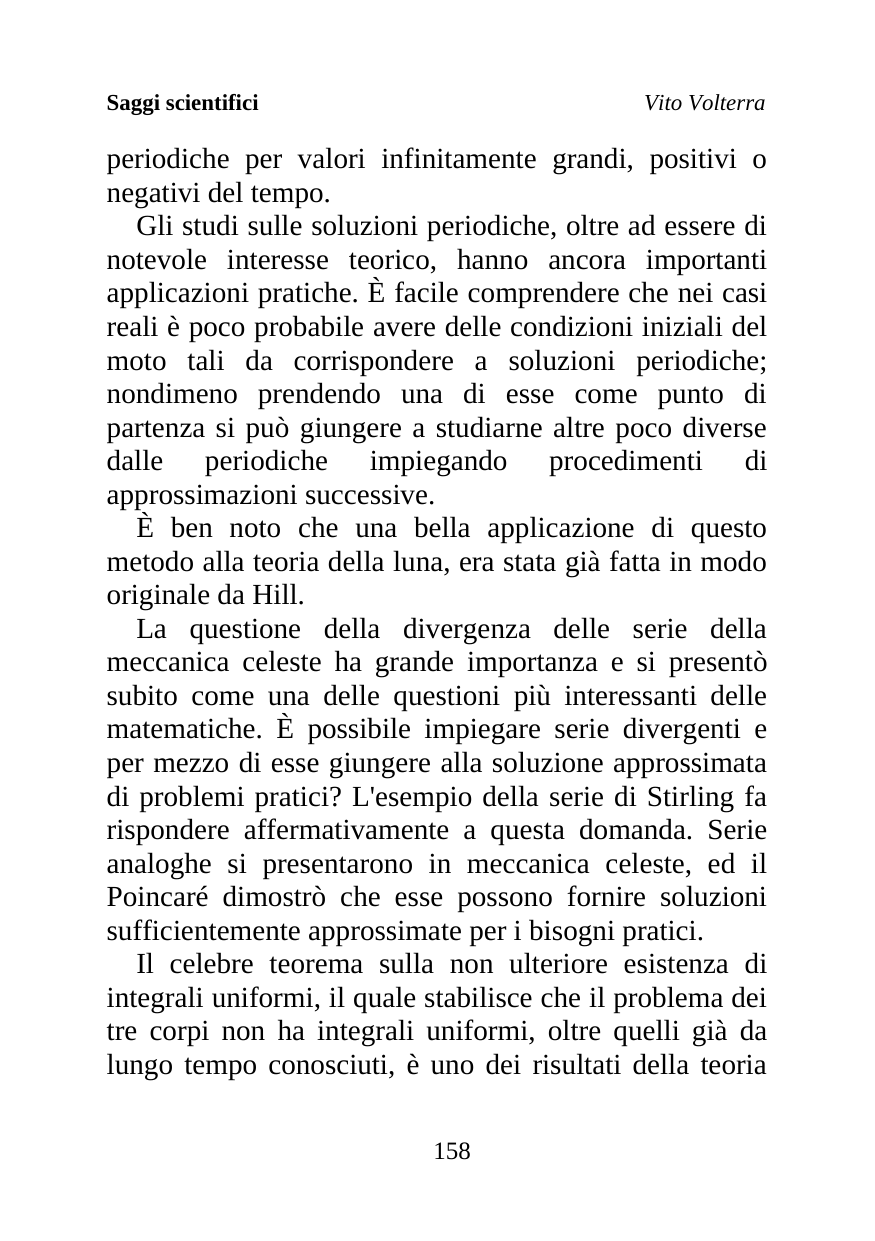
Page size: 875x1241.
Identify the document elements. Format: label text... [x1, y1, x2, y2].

text periodiche per valori infinitamente grandi, positivi o negativi del tempo. [106, 141, 768, 208]
text La questione della divergenza delle serie della meccanica celeste ha grande importanza e si presentò subito come una delle questioni più interessanti delle matematiche. È possibile impiegare serie divergenti e per mezzo di esse giungere alla soluzione approssimata di problemi pratici? L'esempio della serie di Stirling fa rispondere affermativamente a questa domanda. Serie analoghe si presentarono in meccanica celeste, ed il Poincaré dimostrò che esse possono fornire soluzioni sufficientemente approssimate per i bisogni pratici. [106, 611, 768, 946]
text Il celebre teorema sulla non ulteriore esistenza di integrali uniformi, il quale stabilisce che il problema dei tre corpi non ha integrali uniformi, oltre quelli già da lungo tempo conosciuti, è uno dei risultati della teoria [106, 946, 768, 1081]
text Gli studi sulle soluzioni periodiche, oltre ad essere di notevole interesse teorico, hanno ancora importanti applicazioni pratiche. È facile comprendere che nei casi reali è poco probabile avere delle condizioni iniziali del moto tali da corrispondere a soluzioni periodiche; nondimeno prendendo una di esse come punto di partenza si può giungere a studiarne altre poco diverse dalle periodiche impiegando procedimenti di approssimazioni successive. [106, 208, 768, 510]
text È ben noto che una bella applicazione di questo metodo alla teoria della luna, era stata già fatta in modo originale da Hill. [106, 510, 768, 611]
